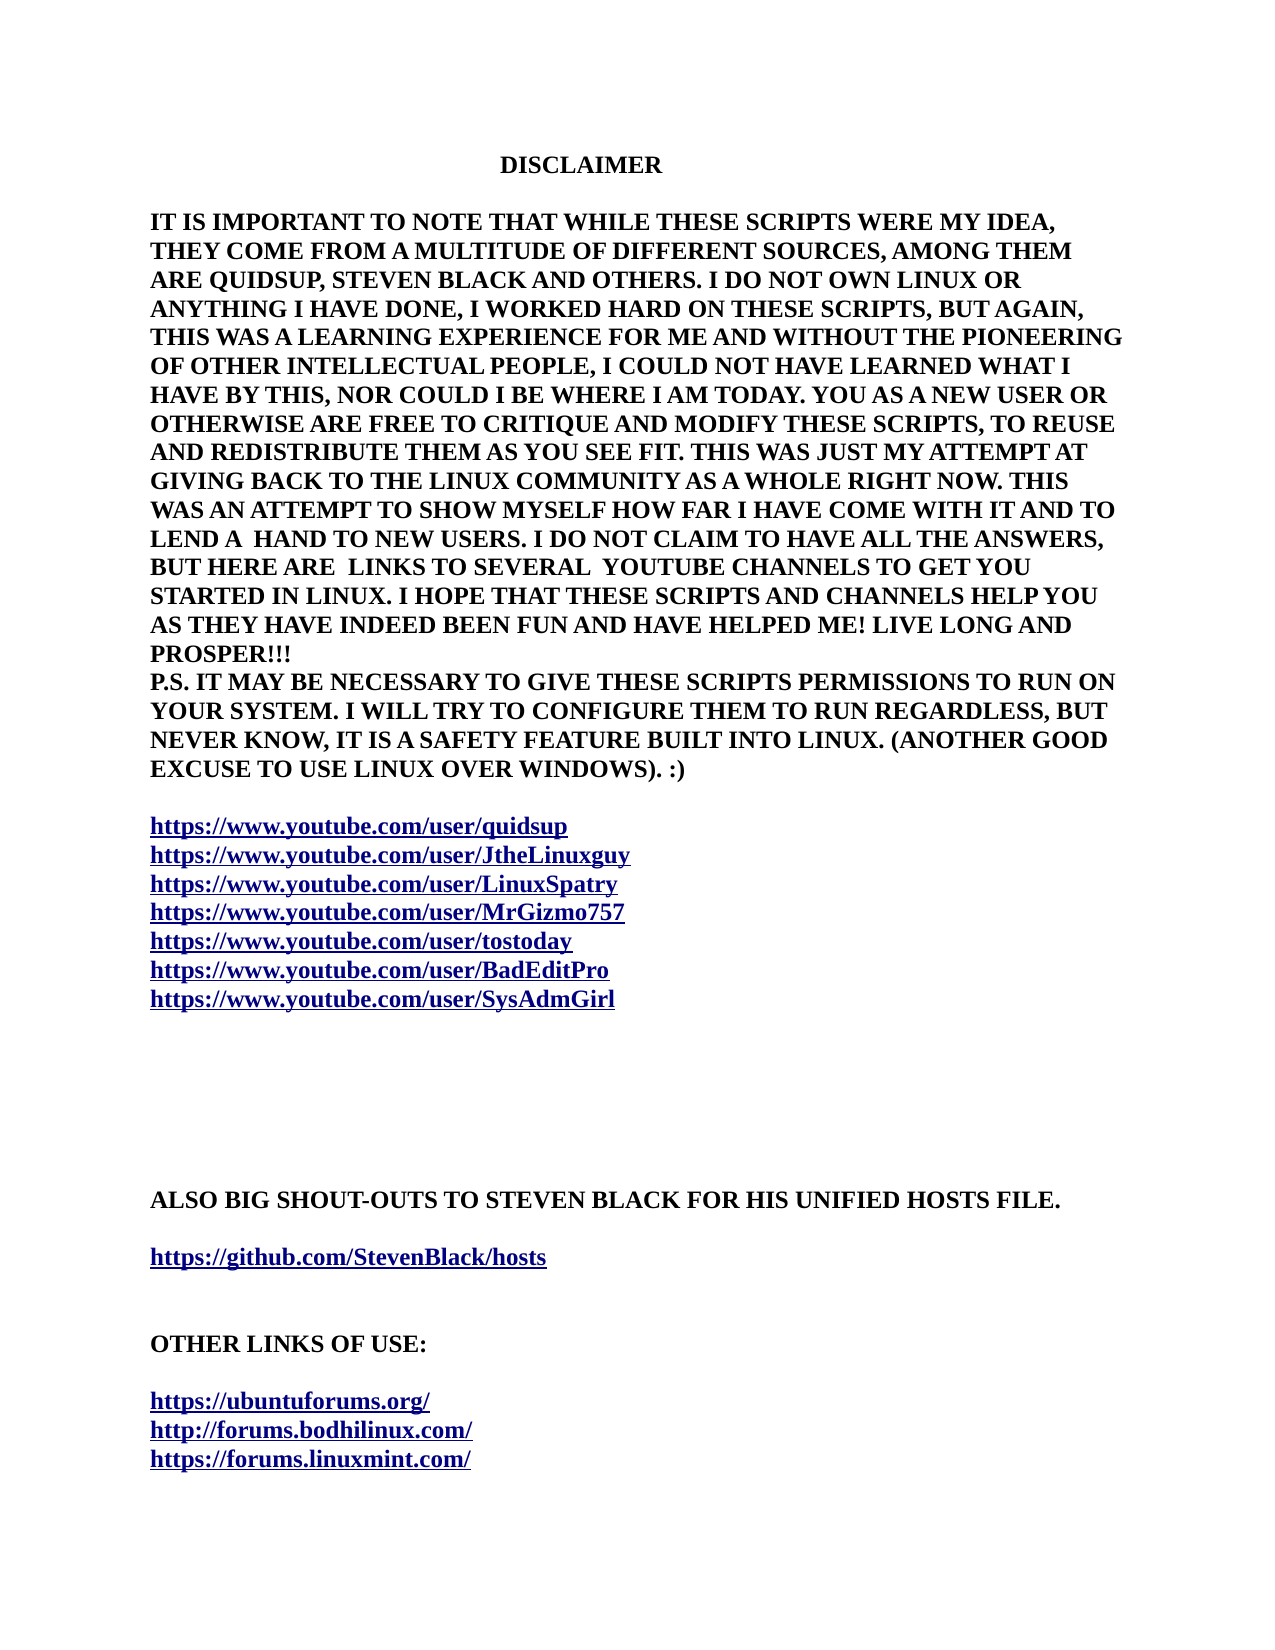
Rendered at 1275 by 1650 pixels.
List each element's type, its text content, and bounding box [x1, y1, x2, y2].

text https://www.youtube.com/user/JtheLinuxguy [150, 840, 1125, 869]
text https://www.youtube.com/user/tostoday [150, 926, 1125, 955]
text https://www.youtube.com/user/quidsup [150, 811, 1125, 840]
text https://ubuntuforums.org/ [150, 1386, 1125, 1415]
text https://www.youtube.com/user/LinuxSpatry [150, 869, 1125, 897]
text P.S. IT MAY BE NECESSARY TO GIVE THESE SCRIPTS PERMISSIONS TO RUN ON YOUR SYSTEM. I WILL TRY TO CONFIGURE THEM TO RUN REGARDLESS, BUT NEVER KNOW, IT IS A SAFETY FEATURE BUILT INTO LINUX. (ANOTHER GOOD EXCUSE TO USE LINUX OVER WINDOWS). :) [150, 667, 1125, 782]
text ALSO BIG SHOUT-OUTS TO STEVEN BLACK FOR HIS UNIFIED HOSTS FILE. [150, 1185, 1125, 1214]
text https://forums.linuxmint.com/ [150, 1444, 1125, 1472]
text DISCLAIMER [150, 150, 1125, 179]
text https://www.youtube.com/user/BadEditPro [150, 955, 1125, 984]
text https://www.youtube.com/user/SysAdmGirl [150, 984, 1125, 1012]
text http://forums.bodhilinux.com/ [150, 1415, 1125, 1444]
text IT IS IMPORTANT TO NOTE THAT WHILE THESE SCRIPTS WERE MY IDEA, THEY COME FROM A MULTITUDE OF DIFFERENT SOURCES, AMONG THEM ARE QUIDSUP, STEVEN BLACK AND OTHERS. I DO NOT OWN LINUX OR ANYTHING I HAVE DONE, I WORKED HARD ON THESE SCRIPTS, BUT AGAIN, THIS WAS A LEARNING EXPERIENCE FOR ME AND WITHOUT THE PIONEERING OF OTHER INTELLECTUAL PEOPLE, I COULD NOT HAVE LEARNED WHAT I HAVE BY THIS, NOR COULD I BE WHERE I AM TODAY. YOU AS A NEW USER OR OTHERWISE ARE FREE TO CRITIQUE AND MODIFY THESE SCRIPTS, TO REUSE AND REDISTRIBUTE THEM AS YOU SEE FIT. THIS WAS JUST MY ATTEMPT AT GIVING BACK TO THE LINUX COMMUNITY AS A WHOLE RIGHT NOW. THIS WAS AN ATTEMPT TO SHOW MYSELF HOW FAR I HAVE COME WITH IT AND TO LEND A HAND TO NEW USERS. I DO NOT CLAIM TO HAVE ALL THE ANSWERS, BUT HERE ARE LINKS TO SEVERAL YOUTUBE CHANNELS TO GET YOU STARTED IN LINUX. I HOPE THAT THESE SCRIPTS AND CHANNELS HELP YOU AS THEY HAVE INDEED BEEN FUN AND HAVE HELPED ME! LIVE LONG AND PROSPER!!! [150, 207, 1125, 667]
text OTHER LINKS OF USE: [150, 1329, 1125, 1357]
text https://www.youtube.com/user/MrGizmo757 [150, 897, 1125, 926]
text https://github.com/StevenBlack/hosts [150, 1242, 1125, 1271]
